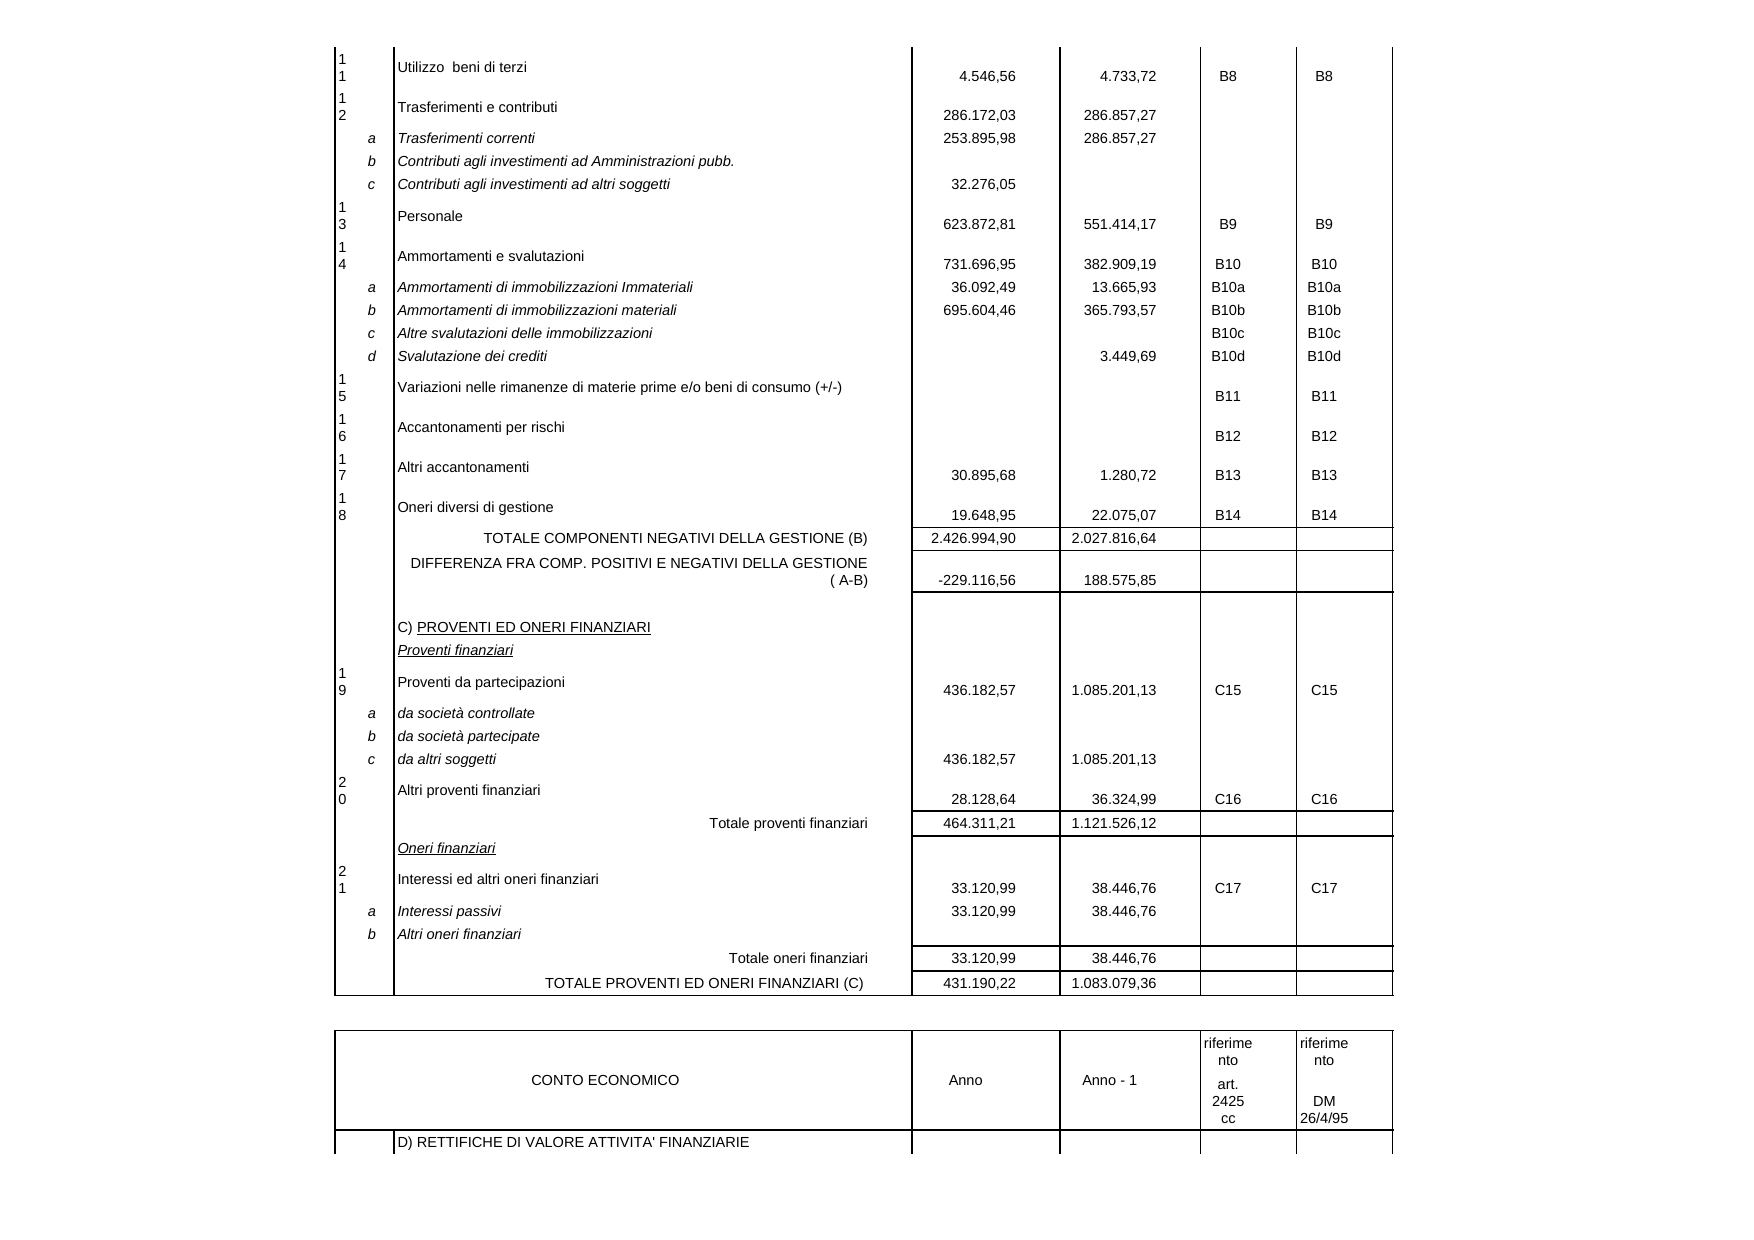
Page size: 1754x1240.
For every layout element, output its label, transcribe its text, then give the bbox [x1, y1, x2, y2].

table_cell TOTALE PROVENTI ED ONERI FINANZIARI (C) [395, 970, 911, 994]
table_cell 4.733,72 [1061, 47, 1200, 87]
table_cell [336, 616, 364, 639]
table_cell C) PROVENTI ED ONERI FINANZIARI [395, 616, 911, 639]
table_cell [1297, 528, 1392, 550]
table_cell B10b [1297, 299, 1392, 322]
table_cell [913, 408, 1059, 447]
table_cell B9 [1201, 196, 1296, 236]
table_cell [1201, 1131, 1296, 1154]
table_cell [913, 616, 1059, 639]
table_cell [336, 970, 364, 994]
table_cell 731.696,95 [913, 236, 1059, 276]
table_cell Proventi finanziari [395, 639, 911, 662]
table_cell b [365, 150, 393, 173]
table_cell [1297, 923, 1392, 945]
table_cell [1297, 173, 1392, 196]
table_cell [1297, 150, 1392, 173]
table_cell [365, 196, 393, 236]
table_cell [1201, 923, 1296, 945]
table_cell [336, 899, 364, 922]
table_cell 1.121.526,12 [1061, 812, 1200, 835]
table_cell [1297, 899, 1392, 922]
table_cell 286.857,27 [1061, 87, 1200, 127]
table_cell 33.120,99 [913, 860, 1059, 899]
table_cell [365, 368, 393, 407]
table_cell 13.665,93 [1061, 276, 1200, 298]
table_cell [1297, 972, 1392, 994]
table_cell [365, 810, 393, 835]
table_cell [365, 616, 393, 639]
table_cell B13 [1297, 447, 1392, 487]
table_cell [365, 1131, 393, 1154]
table_cell 33.120,99 [913, 947, 1059, 970]
table_cell 21 [336, 860, 364, 899]
table_cell 17 [336, 447, 364, 487]
table_cell [1061, 173, 1200, 196]
table_cell 1.085.201,13 [1061, 662, 1200, 702]
table_cell [336, 923, 364, 945]
table_cell DM 26/4/95 [1297, 1071, 1392, 1129]
table_cell [1061, 322, 1200, 344]
table_cell C17 [1201, 860, 1296, 899]
table_cell da società partecipate [395, 725, 911, 748]
table_cell [336, 835, 364, 859]
table_cell 28.128,64 [913, 771, 1059, 810]
table_cell da altri soggetti [395, 748, 911, 771]
table_cell art. 2425 cc [1201, 1071, 1296, 1129]
table_cell B10b [1201, 299, 1296, 322]
table_cell 20 [336, 771, 364, 810]
table_cell C15 [1297, 662, 1392, 702]
table_cell B10d [1297, 345, 1392, 368]
table_cell B10c [1201, 322, 1296, 344]
table_cell Trasferimenti correnti [395, 127, 911, 150]
table_cell 30.895,68 [913, 447, 1059, 487]
table_cell -229.116,56 [913, 551, 1059, 591]
table_cell [1201, 150, 1296, 173]
table_cell B11 [1201, 368, 1296, 407]
table_cell [1297, 87, 1392, 127]
table_cell 13 [336, 196, 364, 236]
table_cell [1297, 748, 1392, 771]
table_cell 38.446,76 [1061, 947, 1200, 970]
table_cell [365, 487, 393, 527]
table_cell 19.648,95 [913, 487, 1059, 527]
table_cell [336, 127, 364, 150]
table_cell [1297, 702, 1392, 724]
table_cell 436.182,57 [913, 662, 1059, 702]
table_cell B14 [1297, 487, 1392, 527]
table_cell [913, 725, 1059, 748]
table_cell [336, 345, 364, 368]
table_cell Oneri diversi di gestione [395, 487, 911, 527]
table_cell 33.120,99 [913, 899, 1059, 922]
table_cell [336, 322, 364, 344]
table_cell [1061, 725, 1200, 748]
table_cell [913, 837, 1059, 859]
table_cell B10a [1297, 276, 1392, 298]
table_cell b [365, 923, 393, 945]
table_cell [913, 702, 1059, 724]
table_cell 38.446,76 [1061, 860, 1200, 899]
table_cell [365, 639, 393, 662]
table_cell [1061, 616, 1200, 639]
table_cell Contributi agli investimenti ad Amministrazioni pubb. [395, 150, 911, 173]
table_cell 36.092,49 [913, 276, 1059, 298]
table_cell [913, 345, 1059, 368]
table_cell DIFFERENZA FRA COMP. POSITIVI E NEGATIVI DELLA GESTIONE ( A-B) [395, 550, 911, 591]
table_cell C16 [1201, 771, 1296, 810]
table_cell 32.276,05 [913, 173, 1059, 196]
table_header Anno [913, 1031, 1059, 1129]
table_cell [336, 639, 364, 662]
table_cell Altri accantonamenti [395, 447, 911, 487]
table_cell [1201, 616, 1296, 639]
table_cell [913, 593, 1059, 616]
table_cell [365, 47, 393, 87]
table_cell 1.085.201,13 [1061, 748, 1200, 771]
table_cell [336, 591, 364, 616]
table_cell c [365, 173, 393, 196]
table_header CONTO ECONOMICO [336, 1031, 911, 1129]
table_cell [1201, 837, 1296, 859]
table_cell 365.793,57 [1061, 299, 1200, 322]
table_cell Ammortamenti di immobilizzazioni Immateriali [395, 276, 911, 298]
table_cell B12 [1297, 408, 1392, 447]
table_cell 38.446,76 [1061, 899, 1200, 922]
table_cell C17 [1297, 860, 1392, 899]
table_cell Ammortamenti e svalutazioni [395, 236, 911, 276]
table_cell [1297, 1131, 1392, 1154]
table_cell d [365, 345, 393, 368]
table_cell B14 [1201, 487, 1296, 527]
table_cell [1061, 639, 1200, 662]
table_cell [1297, 616, 1392, 639]
table_cell [1061, 923, 1200, 945]
table_cell [1201, 702, 1296, 724]
table_cell [1201, 947, 1296, 970]
table_cell 2.027.816,64 [1061, 528, 1200, 550]
table_cell [365, 447, 393, 487]
table_cell [1297, 725, 1392, 748]
table_cell Altre svalutazioni delle immobilizzazioni [395, 322, 911, 344]
table_cell 4.546,56 [913, 47, 1059, 87]
table_cell Accantonamenti per rischi [395, 408, 911, 447]
table_cell 2.426.994,90 [913, 528, 1059, 550]
table_cell Totale proventi finanziari [395, 810, 911, 835]
table_cell [336, 810, 364, 835]
table_header riferimento [1201, 1031, 1296, 1071]
table_cell 436.182,57 [913, 748, 1059, 771]
table_cell 623.872,81 [913, 196, 1059, 236]
table_cell 15 [336, 368, 364, 407]
table_cell C15 [1201, 662, 1296, 702]
table_cell [336, 550, 364, 591]
table_cell [1297, 947, 1392, 970]
table_cell [1061, 150, 1200, 173]
table_cell Contributi agli investimenti ad altri soggetti [395, 173, 911, 196]
table_cell da società controllate [395, 702, 911, 724]
table_cell 3.449,69 [1061, 345, 1200, 368]
table_cell 11 [336, 47, 364, 87]
table_cell [913, 150, 1059, 173]
table_cell [365, 945, 393, 970]
table_cell [1061, 837, 1200, 859]
table_cell 695.604,46 [913, 299, 1059, 322]
table_cell [1297, 127, 1392, 150]
table_cell [1297, 812, 1392, 835]
table_cell [365, 87, 393, 127]
table_cell [913, 923, 1059, 945]
table_cell Variazioni nelle rimanenze di materie prime e/o beni di consumo (+/-) [395, 368, 911, 407]
table_cell [1297, 593, 1392, 616]
table_cell 1.083.079,36 [1061, 972, 1200, 994]
table_cell B8 [1297, 47, 1392, 87]
table_cell a [365, 899, 393, 922]
table_cell B10 [1297, 236, 1392, 276]
table_cell 1.280,72 [1061, 447, 1200, 487]
table_cell 431.190,22 [913, 972, 1059, 994]
table_cell b [365, 299, 393, 322]
table_cell B10a [1201, 276, 1296, 298]
table_cell 551.414,17 [1061, 196, 1200, 236]
table_cell Totale oneri finanziari [395, 945, 911, 970]
table_cell B12 [1201, 408, 1296, 447]
table_cell [1297, 551, 1392, 591]
table_cell [1201, 639, 1296, 662]
table_cell [336, 276, 364, 298]
table_cell [365, 970, 393, 994]
table_cell 19 [336, 662, 364, 702]
table_cell 36.324,99 [1061, 771, 1200, 810]
table_cell B10c [1297, 322, 1392, 344]
table_cell c [365, 322, 393, 344]
table_cell B8 [1201, 47, 1296, 87]
table_cell B13 [1201, 447, 1296, 487]
table_cell Oneri finanziari [395, 835, 911, 859]
table_cell Proventi da partecipazioni [395, 662, 911, 702]
table_cell [1201, 748, 1296, 771]
table_cell B11 [1297, 368, 1392, 407]
table_cell [336, 702, 364, 724]
table_cell a [365, 276, 393, 298]
table_cell TOTALE COMPONENTI NEGATIVI DELLA GESTIONE (B) [395, 527, 911, 550]
table_header riferimento [1297, 1031, 1392, 1071]
table_cell [336, 299, 364, 322]
table_cell C16 [1297, 771, 1392, 810]
table_cell [365, 771, 393, 810]
table_cell 12 [336, 87, 364, 127]
table_cell [365, 662, 393, 702]
table_cell [1297, 837, 1392, 859]
table_cell Utilizzo beni di terzi [395, 47, 911, 87]
table_cell [913, 1131, 1059, 1154]
table_cell [913, 368, 1059, 407]
table_cell 22.075,07 [1061, 487, 1200, 527]
table_cell [1061, 408, 1200, 447]
table_cell Trasferimenti e contributi [395, 87, 911, 127]
table_cell [365, 860, 393, 899]
table_cell 14 [336, 236, 364, 276]
table_cell 16 [336, 408, 364, 447]
table_cell a [365, 702, 393, 724]
table_cell B10 [1201, 236, 1296, 276]
table_cell [336, 150, 364, 173]
table_cell [336, 725, 364, 748]
table_cell [1201, 127, 1296, 150]
table_cell Interessi ed altri oneri finanziari [395, 860, 911, 899]
table_cell B10d [1201, 345, 1296, 368]
table_cell Altri proventi finanziari [395, 771, 911, 810]
table_cell Interessi passivi [395, 899, 911, 922]
table_cell Altri oneri finanziari [395, 923, 911, 945]
table_cell 286.172,03 [913, 87, 1059, 127]
table_cell [1201, 528, 1296, 550]
table_cell [336, 748, 364, 771]
table_cell [336, 1131, 364, 1154]
table_cell [336, 945, 364, 970]
table_cell [1061, 1131, 1200, 1154]
table_cell [395, 591, 911, 616]
table_cell 18 [336, 487, 364, 527]
table_cell b [365, 725, 393, 748]
table_cell 286.857,27 [1061, 127, 1200, 150]
table_cell [365, 835, 393, 859]
table_cell [1201, 551, 1296, 591]
table_cell 253.895,98 [913, 127, 1059, 150]
table_cell [1061, 593, 1200, 616]
table_cell Ammortamenti di immobilizzazioni materiali [395, 299, 911, 322]
table_cell [1061, 702, 1200, 724]
table_cell D) RETTIFICHE DI VALORE ATTIVITA' FINANZIARIE [395, 1131, 911, 1154]
table_cell B9 [1297, 196, 1392, 236]
table_cell [365, 408, 393, 447]
table_cell [336, 527, 364, 550]
table_cell [1201, 593, 1296, 616]
table_cell 464.311,21 [913, 812, 1059, 835]
table_cell [1201, 899, 1296, 922]
table_cell [1061, 368, 1200, 407]
table_cell [1201, 812, 1296, 835]
table_cell [365, 236, 393, 276]
table_cell [365, 527, 393, 550]
table_cell [1201, 87, 1296, 127]
table_cell c [365, 748, 393, 771]
table_cell 188.575,85 [1061, 551, 1200, 591]
table_cell [336, 173, 364, 196]
table_cell [913, 322, 1059, 344]
table_cell [1201, 725, 1296, 748]
table_cell [913, 639, 1059, 662]
table_cell 382.909,19 [1061, 236, 1200, 276]
table_cell Personale [395, 196, 911, 236]
table_header Anno - 1 [1061, 1031, 1200, 1129]
table_cell [365, 550, 393, 591]
table_cell Svalutazione dei crediti [395, 345, 911, 368]
table_cell a [365, 127, 393, 150]
table_cell [1297, 639, 1392, 662]
table_cell [365, 591, 393, 616]
table_cell [1201, 972, 1296, 994]
table_cell [1201, 173, 1296, 196]
